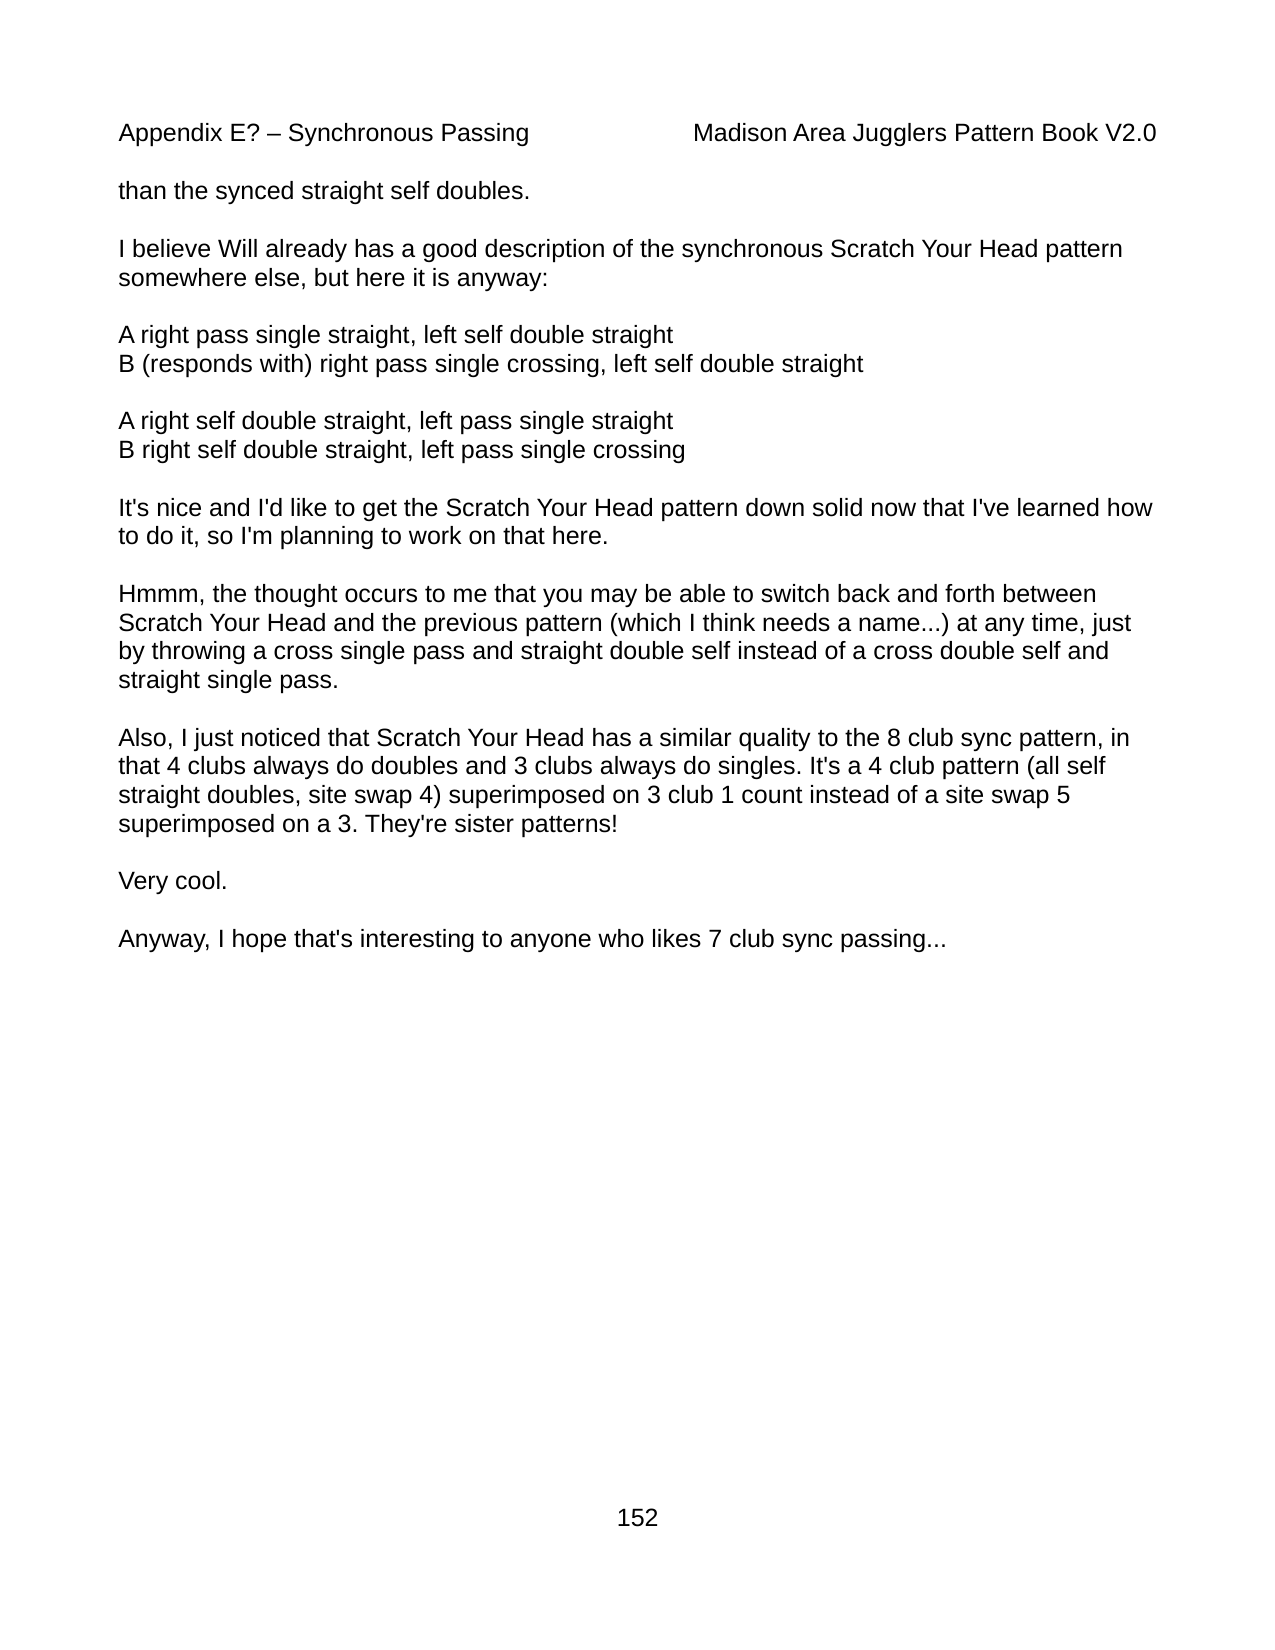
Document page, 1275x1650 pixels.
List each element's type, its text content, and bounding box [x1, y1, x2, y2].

text A right pass single straight, left self double straight [118, 320, 1157, 349]
text Anyway, I hope that's interesting to anyone who likes 7 club sync passing... [118, 924, 1157, 953]
text Very cool. [118, 866, 1157, 895]
text B (responds with) right pass single crossing, left self double straight [118, 349, 1157, 378]
text I believe Will already has a good description of the synchronous Scratch Your Head pattern somewhere else, but here it is anyway: [118, 234, 1157, 291]
text Hmmm, the thought occurs to me that you may be able to switch back and forth between Scratch Your Head and the previous pattern (which I think needs a name...) at any time, just by throwing a cross single pass and straight double self instead of a cross double self and straight single pass. [118, 579, 1157, 694]
text B right self double straight, left pass single crossing [118, 435, 1157, 464]
text It's nice and I'd like to get the Scratch Your Head pattern down solid now that I've learned how to do it, so I'm planning to work on that here. [118, 493, 1157, 550]
text A right self double straight, left pass single straight [118, 406, 1157, 435]
text Also, I just noticed that Scratch Your Head has a similar quality to the 8 club sync pattern, in that 4 clubs always do doubles and 3 clubs always do singles. It's a 4 club pattern (all self straight doubles, site swap 4) superimposed on 3 club 1 count instead of a site swap 5 superimposed on a 3. They're sister patterns! [118, 723, 1157, 838]
text than the synced straight self doubles. [118, 176, 1157, 205]
